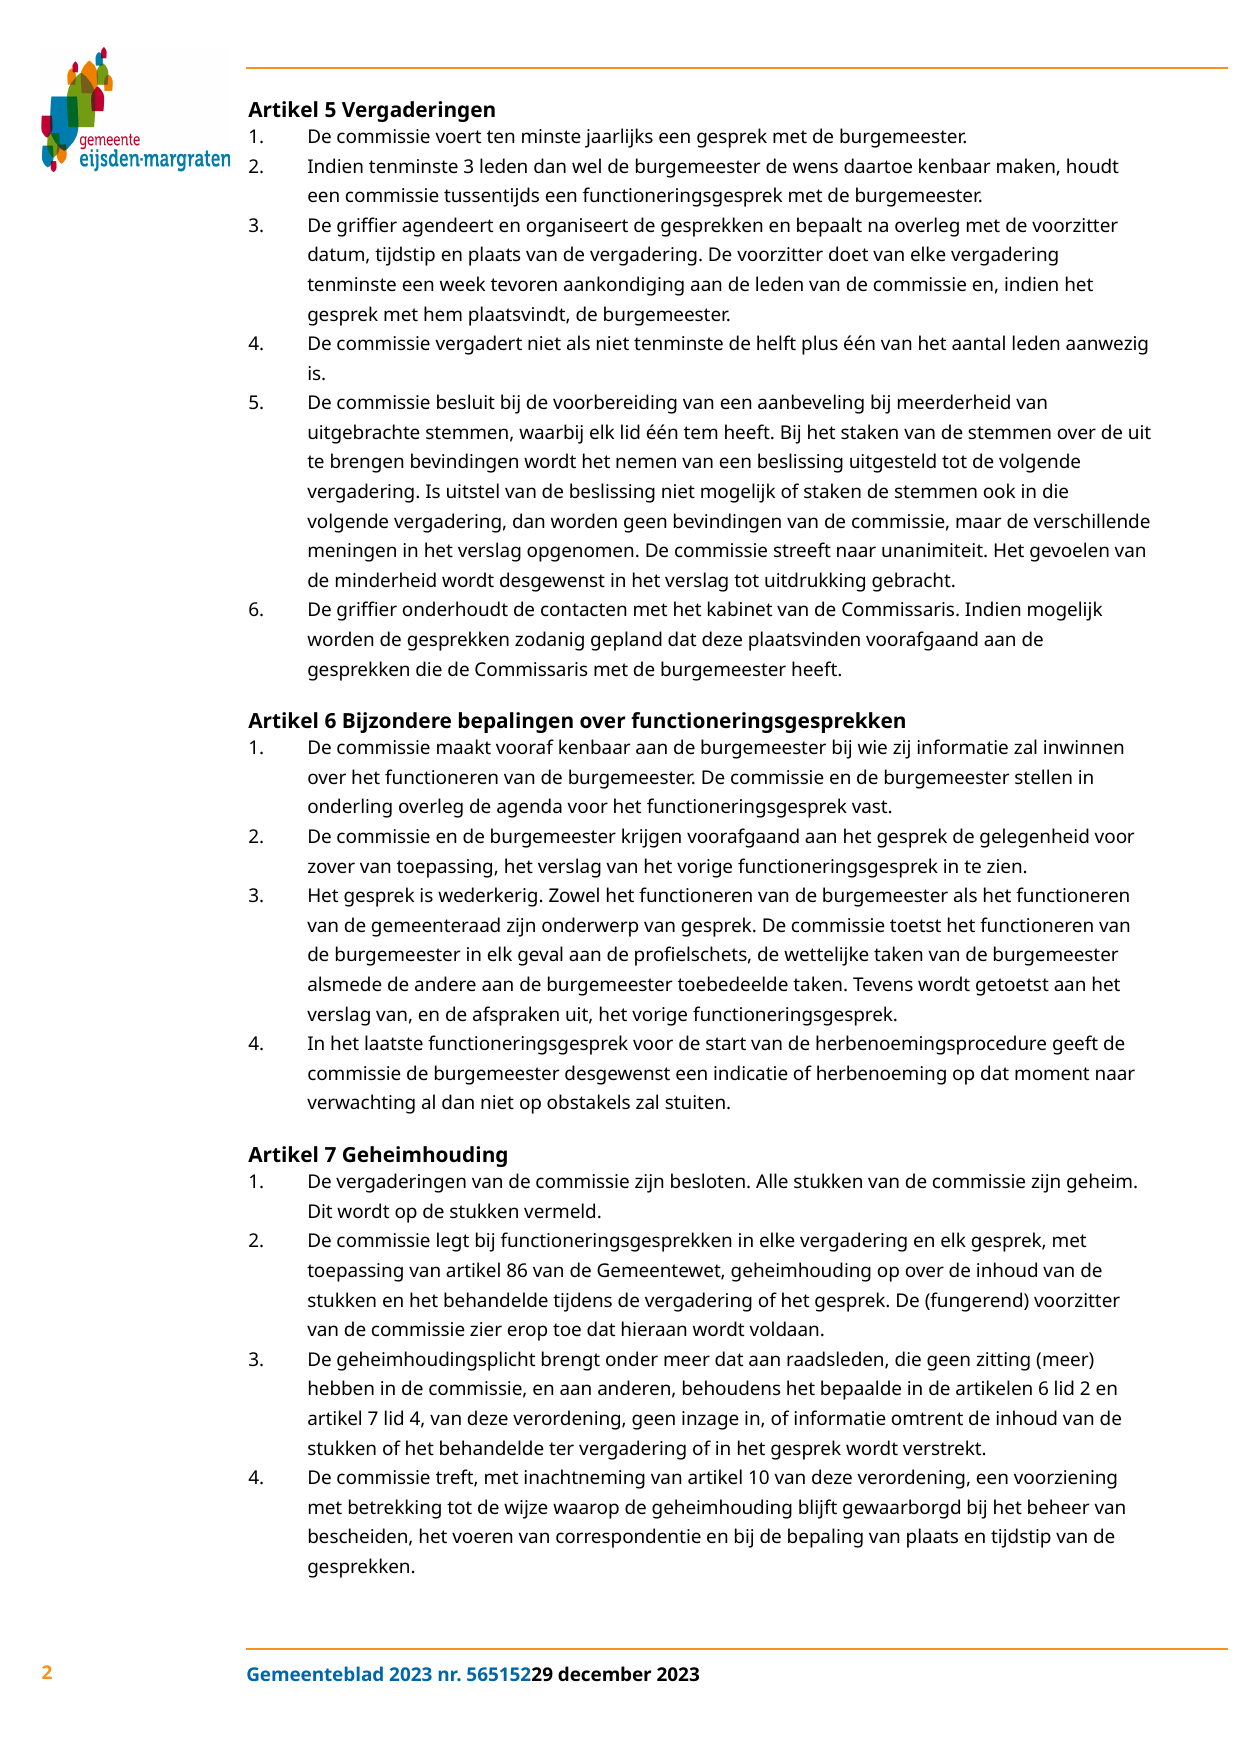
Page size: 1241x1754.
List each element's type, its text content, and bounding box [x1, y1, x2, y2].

list De griffier onderhoudt de contacten met het kabinet van de Commissaris. Indien mogelijk worden de gesprekken zodanig gepland dat deze plaatsvinden voorafgaand aan de gesprekken die de Commissaris met de burgemeester heeft. [248, 597, 1152, 681]
list De commissie voert ten minste jaarlijks een gesprek met de burgemeester. [248, 123, 1152, 149]
list Indien tenminste 3 leden dan wel de burgemeester de wens daartoe kenbaar maken, houdt een commissie tussentijds een functioneringsgesprek met de burgemeester. [248, 153, 1152, 208]
picture [41, 47, 231, 172]
list De commissie legt bij functioneringsgesprekken in elke vergadering en elk gesprek, met toepassing van artikel 86 van de Gemeentewet, geheimhouding op over de inhoud van de stukken en het behandelde tijdens de vergadering of het gesprek. De (fungerend) voorzitter van de commissie zier erop toe dat hieraan wordt voldaan. [248, 1228, 1152, 1342]
list De commissie maakt vooraf kenbaar aan de burgemeester bij wie zij informatie zal inwinnen over het functioneren van de burgemeester. De commissie en de burgemeester stellen in onderling overleg de agenda voor het functioneringsgesprek vast. [248, 734, 1152, 819]
text Artikel 6 Bijzondere bepalingen over functioneringsgesprekken [248, 706, 1152, 734]
list De griffier agendeert en organiseert de gesprekken en bepaalt na overleg met de voorzitter datum, tijdstip en plaats van de vergadering. De voorzitter doet van elke vergadering tenminste een week tevoren aankondiging aan de leden van de commissie en, indien het gesprek met hem plaatsvindt, de burgemeester. [248, 212, 1152, 326]
list De commissie en de burgemeester krijgen voorafgaand aan het gesprek de gelegenheid voor zover van toepassing, het verslag van het vorige functioneringsgesprek in te zien. [248, 823, 1152, 879]
text Artikel 5 Vergaderingen [248, 95, 1152, 123]
list De commissie besluit bij de voorbereiding van een aanbeveling bij meerderheid van uitgebrachte stemmen, waarbij elk lid één tem heeft. Bij het staken van de stemmen over de uit te brengen bevindingen wordt het nemen van een beslissing uitgesteld tot de volgende vergadering. Is uitstel van de beslissing niet mogelijk of staken de stemmen ook in die volgende vergadering, dan worden geen bevindingen van de commissie, maar de verschillende meningen in het verslag opgenomen. De commissie streeft naar unanimiteit. Het gevoelen van de minderheid wordt desgewenst in het verslag tot uitdrukking gebracht. [248, 389, 1152, 593]
list De vergaderingen van de commissie zijn besloten. Alle stukken van de commissie zijn geheim. Dit wordt op de stukken vermeld. [248, 1168, 1152, 1224]
list De commissie treft, met inachtneming van artikel 10 van deze verordening, een voorziening met betrekking tot de wijze waarop de geheimhouding blijft gewaarborgd bij het beheer van bescheiden, het voeren van correspondentie en bij de bepaling van plaats en tijdstip van de gesprekken. [248, 1464, 1152, 1579]
list De geheimhoudingsplicht brengt onder meer dat aan raadsleden, die geen zitting (meer) hebben in de commissie, en aan anderen, behoudens het bepaalde in de artikelen 6 lid 2 en artikel 7 lid 4, van deze verordening, geen inzage in, of informatie omtrent de inhoud van de stukken of het behandelde ter vergadering of in het gesprek wordt verstrekt. [248, 1346, 1152, 1460]
list De commissie vergadert niet als niet tenminste de helft plus één van het aantal leden aanwezig is. [248, 330, 1152, 386]
list In het laatste functioneringsgesprek voor de start van de herbenoemingsprocedure geeft de commissie de burgemeester desgewenst een indicatie of herbenoeming op dat moment naar verwachting al dan niet op obstakels zal stuiten. [248, 1030, 1152, 1115]
text Artikel 7 Geheimhouding [248, 1140, 1152, 1168]
list Het gesprek is wederkerig. Zowel het functioneren van de burgemeester als het functioneren van de gemeenteraad zijn onderwerp van gesprek. De commissie toetst het functioneren van de burgemeester in elk geval aan de profielschets, de wettelijke taken van de burgemeester alsmede de andere aan de burgemeester toebedeelde taken. Tevens wordt getoetst aan het verslag van, en de afspraken uit, het vorige functioneringsgesprek. [248, 882, 1152, 1027]
